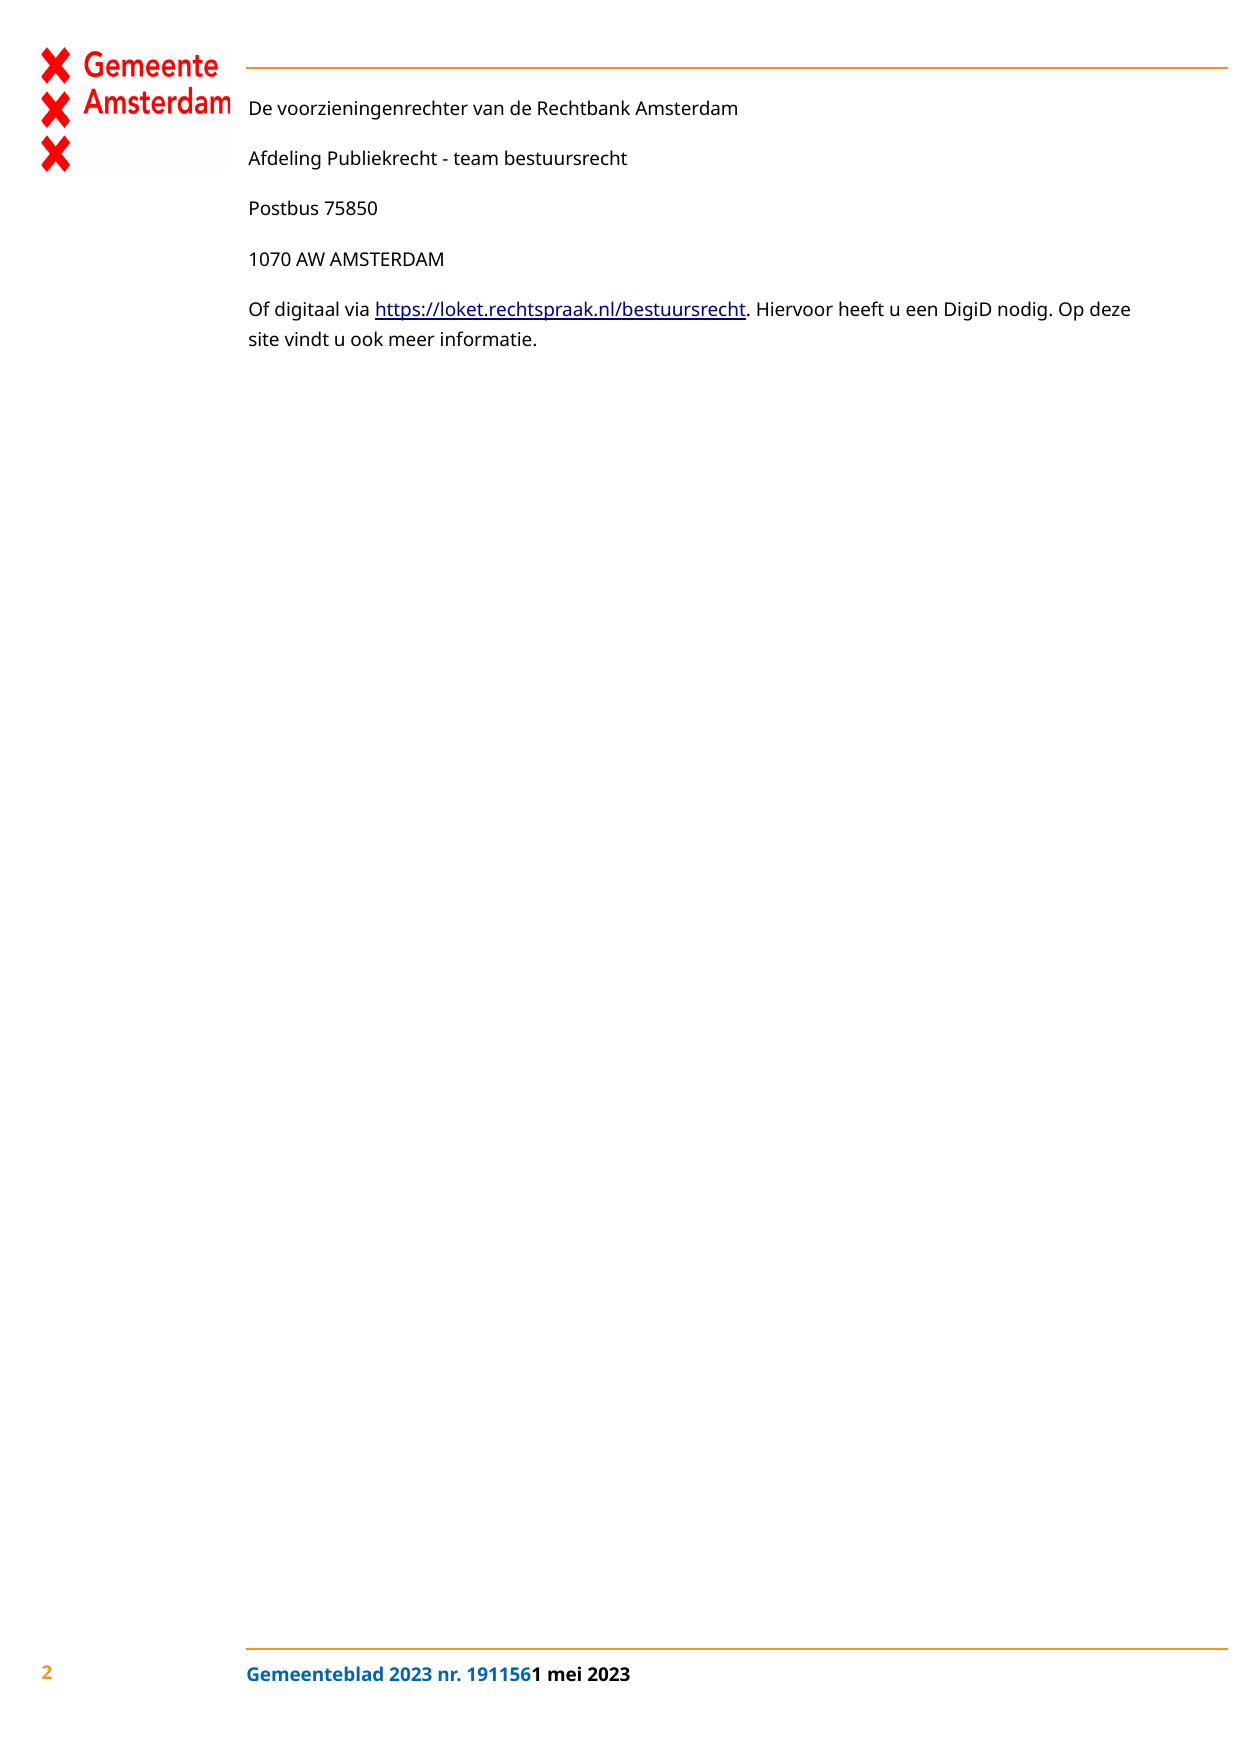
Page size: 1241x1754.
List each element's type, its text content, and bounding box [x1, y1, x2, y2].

text Afdeling Publiekrecht - team bestuursrecht [248, 145, 1152, 171]
text 1070 AW AMSTERDAM [248, 246, 1152, 272]
text De voorzieningenrechter van de Rechtbank Amsterdam [248, 95, 1152, 121]
text Of digitaal via https://loket.rechtspraak.nl/bestuursrecht. Hiervoor heeft u een DigiD nodig. Op deze site vindt u ook meer informatie. [248, 296, 1152, 352]
picture [41, 47, 231, 172]
text Postbus 75850 [248, 196, 1152, 221]
